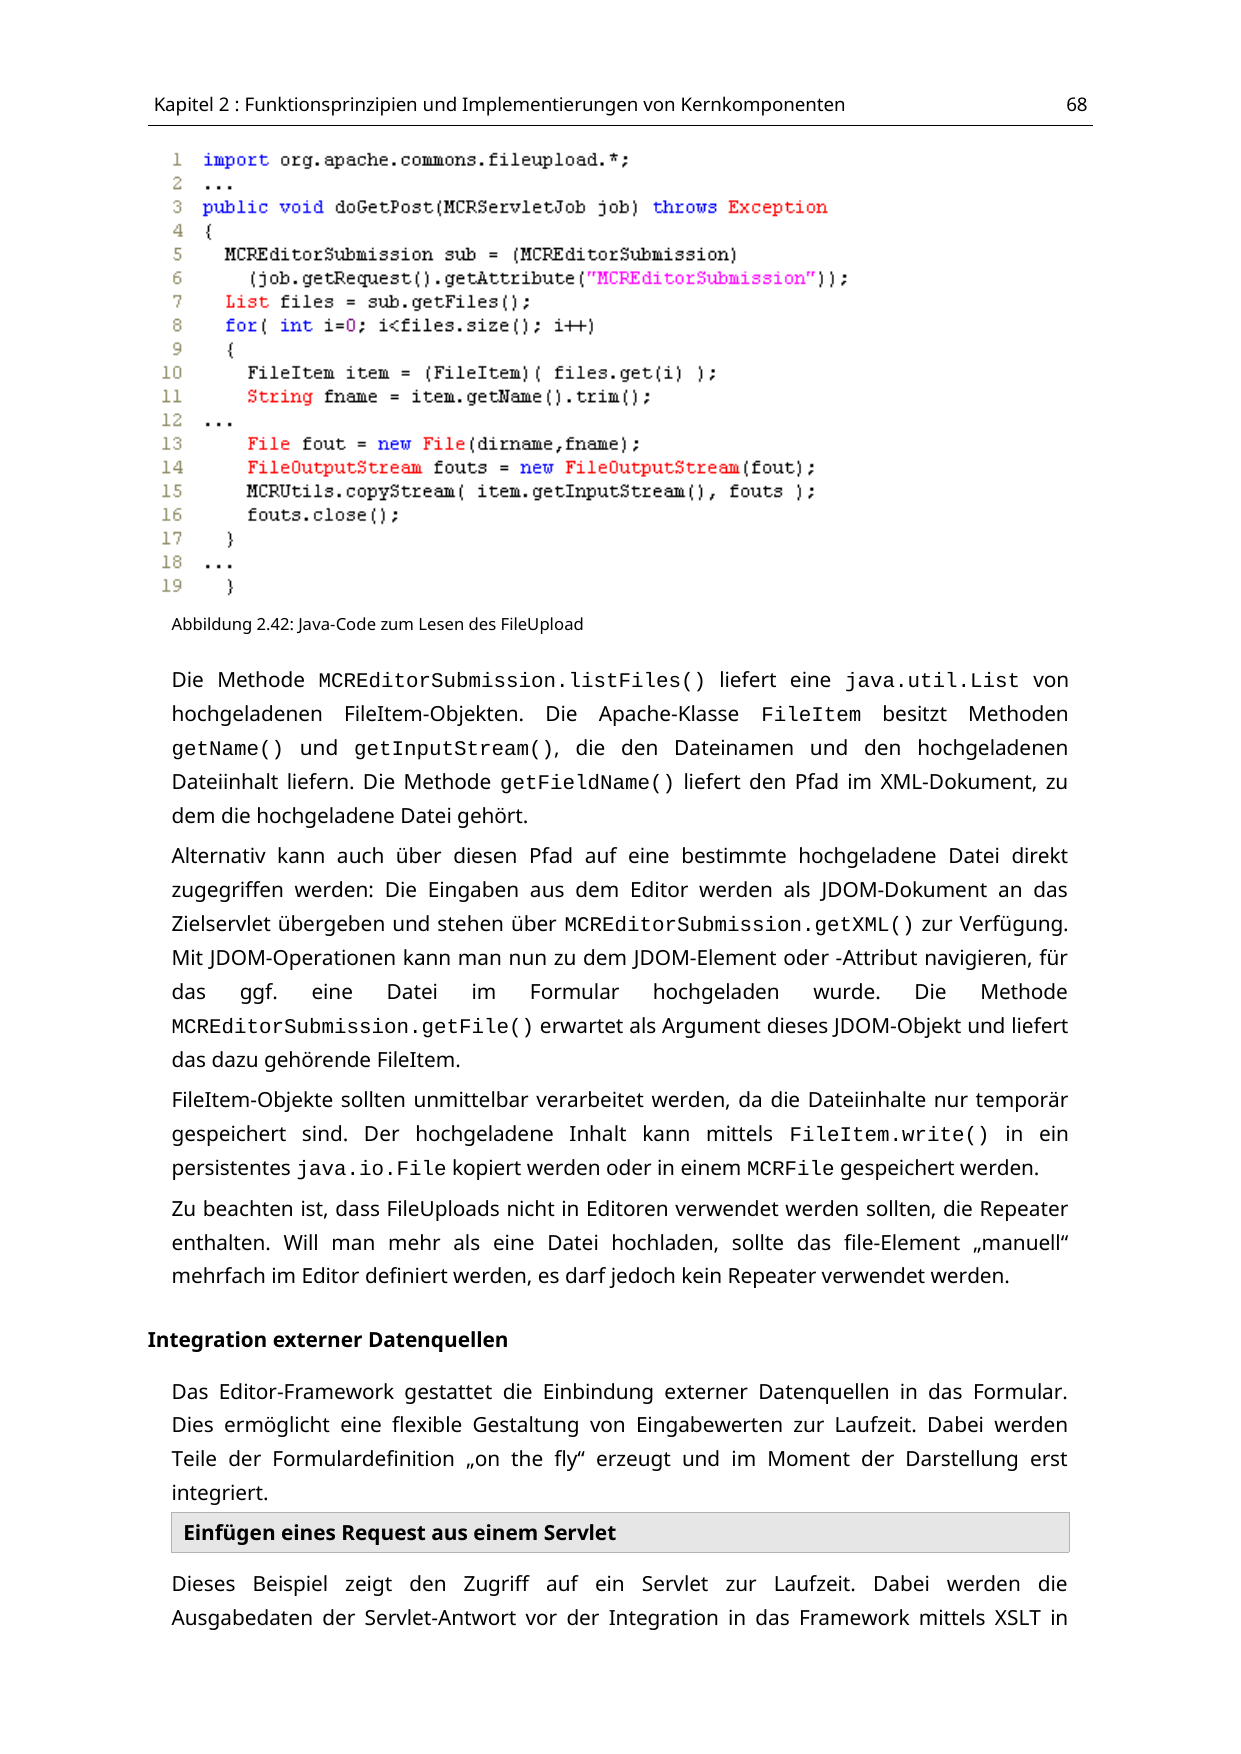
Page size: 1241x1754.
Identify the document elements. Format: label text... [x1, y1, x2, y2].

text Alternativ kann auch über diesen Pfad auf eine bestimmte hochgeladene Datei direkt zugegriffen werden: Die Eingaben aus dem Editor werden als JDOM-Dokument an das Zielservlet übergeben und stehen über MCREditorSubmission.getXML() zur Verfügung. Mit JDOM-Operationen kann man nun zu dem JDOM-Element oder -Attribut navigieren, für das ggf. eine Datei im Formular hochgeladen wurde. Die Methode MCREditorSubmission.getFile() erwartet als Argument dieses JDOM-Objekt und liefert das dazu gehörende FileItem. [171, 842, 1069, 1073]
text FileItem-Objekte sollten unmittelbar verarbeitet werden, da die Dateiinhalte nur temporär gespeichert sind. Der hochgeladene Inhalt kann mittels FileItem.write() in ein persistentes java.io.File kopiert werden oder in einem MCRFile gespeichert werden. [171, 1085, 1069, 1182]
text Das Editor-Framework gestattet die Einbindung externer Datenquellen in das Formular. Dies ermöglicht eine flexible Gestaltung von Eingabewerten zur Laufzeit. Dabei werden Teile der Formulardefinition „on the fly“ erzeugt und im Moment der Darstellung erst integriert. [171, 1377, 1069, 1507]
text Die Methode MCREditorSubmission.listFiles() liefert eine java.util.List von hochgeladenen FileItem-Objekten. Die Apache-Klasse FileItem besitzt Methoden getName() und getInputStream(), die den Dateinamen und den hochgeladenen Dateiinhalt liefern. Die Methode getFieldName() liefert den Pfad im XML-Dokument, zu dem die hochgeladene Datei gehört. [171, 148, 1069, 830]
text Dieses Beispiel zeigt den Zugriff auf ein Servlet zur Laufzeit. Dabei werden die Ausgabedaten der Servlet-Antwort vor der Integration in das Framework mittels XSLT in [171, 1569, 1069, 1632]
table_header Einfügen eines Request aus einem Servlet [172, 1513, 1069, 1552]
subtitle Integration externer Datenquellen [148, 1325, 1092, 1353]
text Abbildung 2.42: Java-Code zum Lesen des FileUpload [171, 597, 896, 636]
text Zu beachten ist, dass FileUploads nicht in Editoren verwendet werden sollten, die Repeater enthalten. Will man mehr als eine Datei hochladen, sollte das file-Element „manuell“ mehrfach im Editor definiert werden, es darf jedoch kein Repeater verwendet werden. [171, 1194, 1069, 1290]
